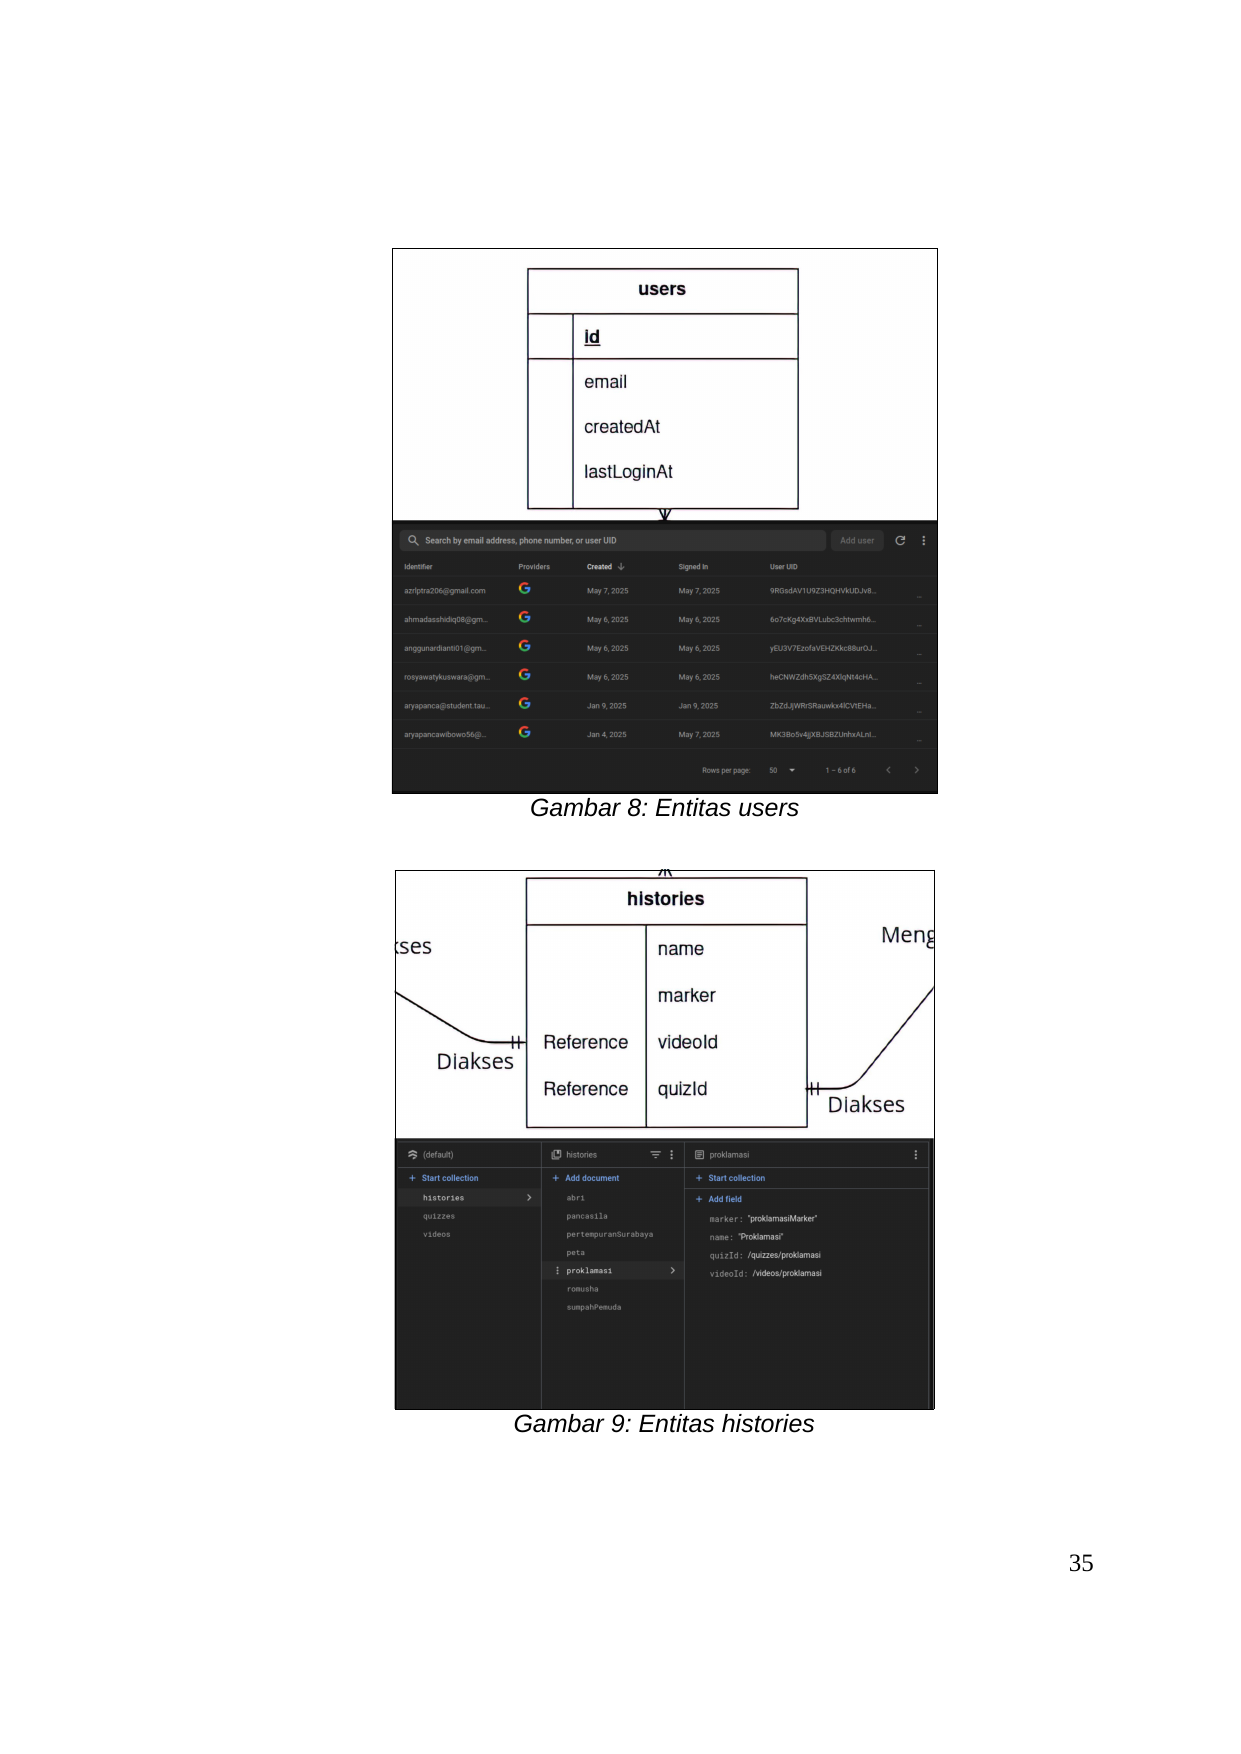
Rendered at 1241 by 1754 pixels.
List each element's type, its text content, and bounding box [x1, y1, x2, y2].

picture [396, 871, 934, 1409]
text Gambar 8: Entitas users [392, 794, 937, 822]
picture [393, 249, 937, 793]
text Gambar 9: Entitas histories [394, 1409, 934, 1437]
